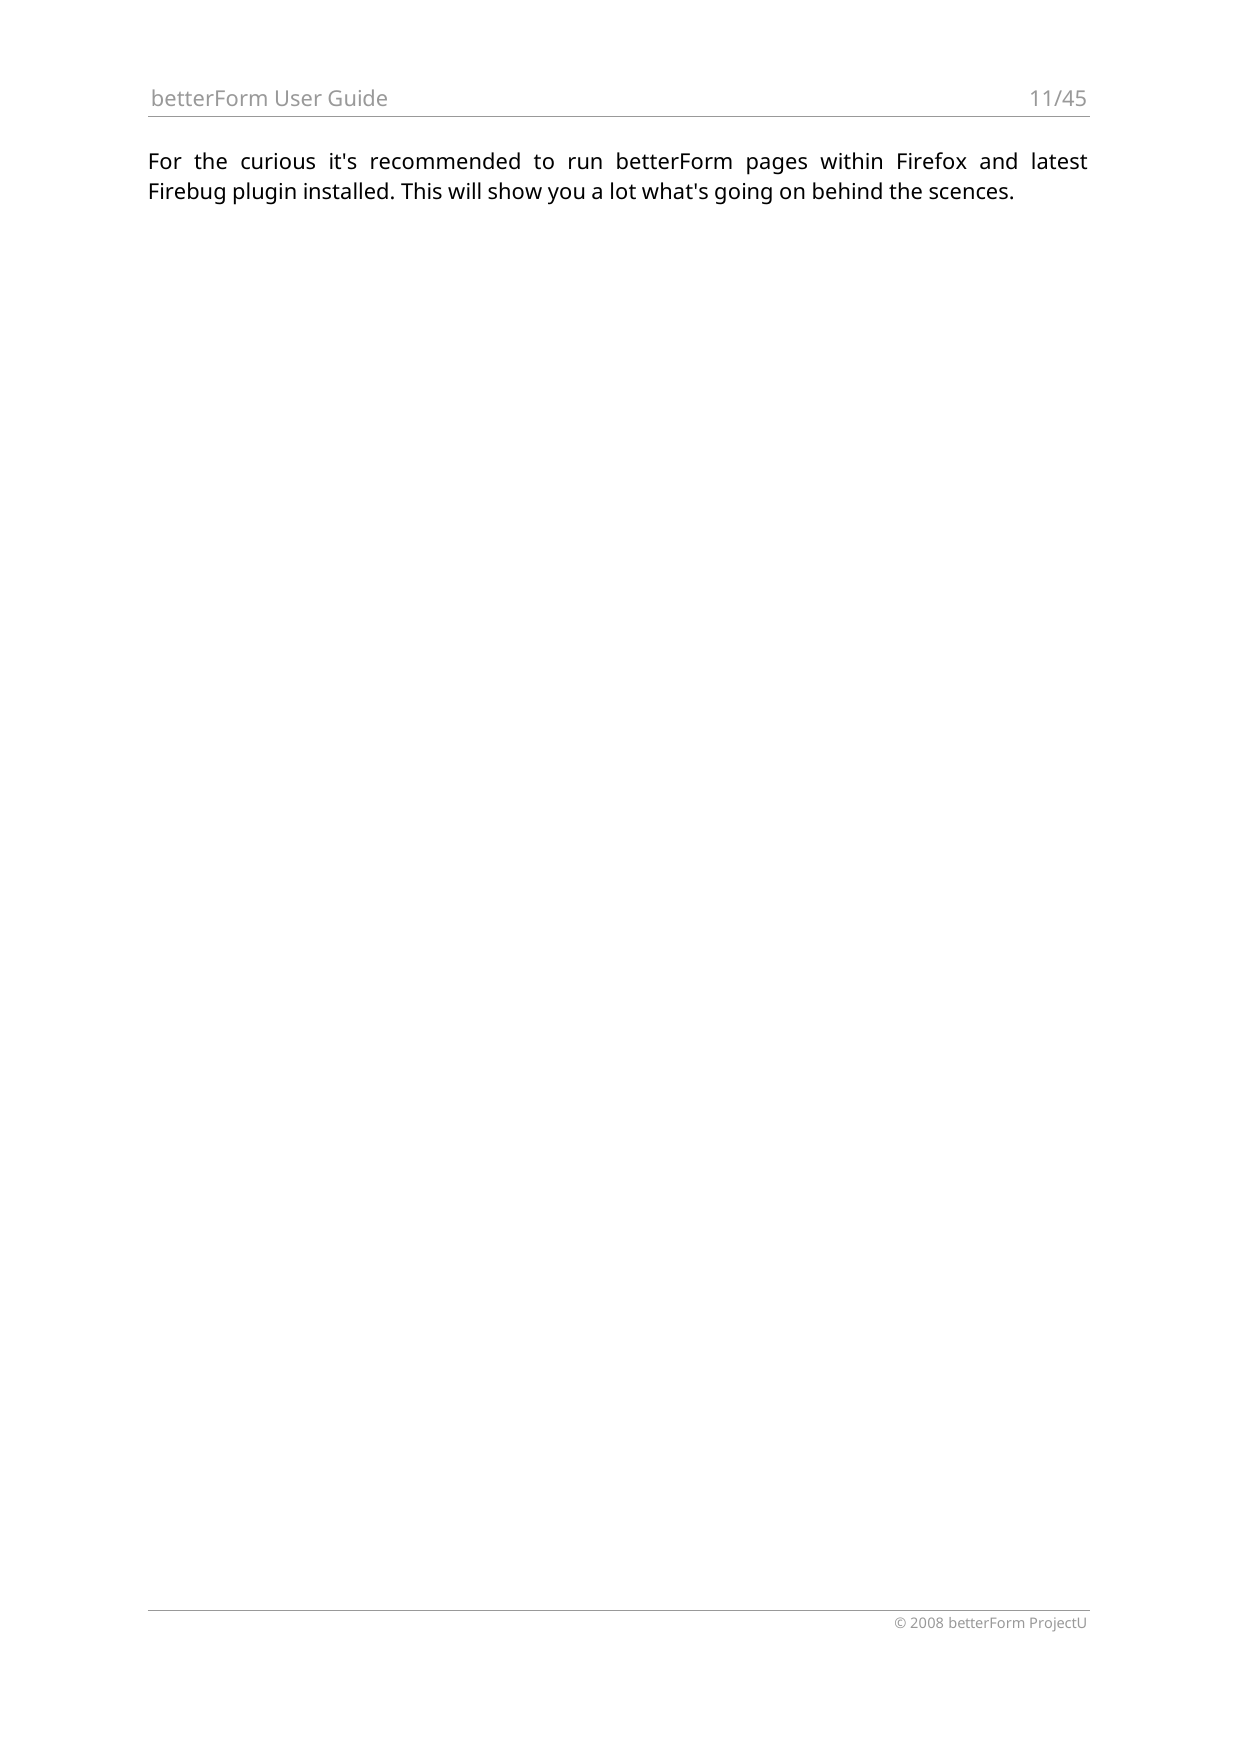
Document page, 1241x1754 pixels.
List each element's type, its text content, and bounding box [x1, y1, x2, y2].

text For the curious it's recommended to run betterForm pages within Firefox and latest Firebug plugin installed. This will show you a lot what's going on behind the scences. [148, 146, 1090, 206]
